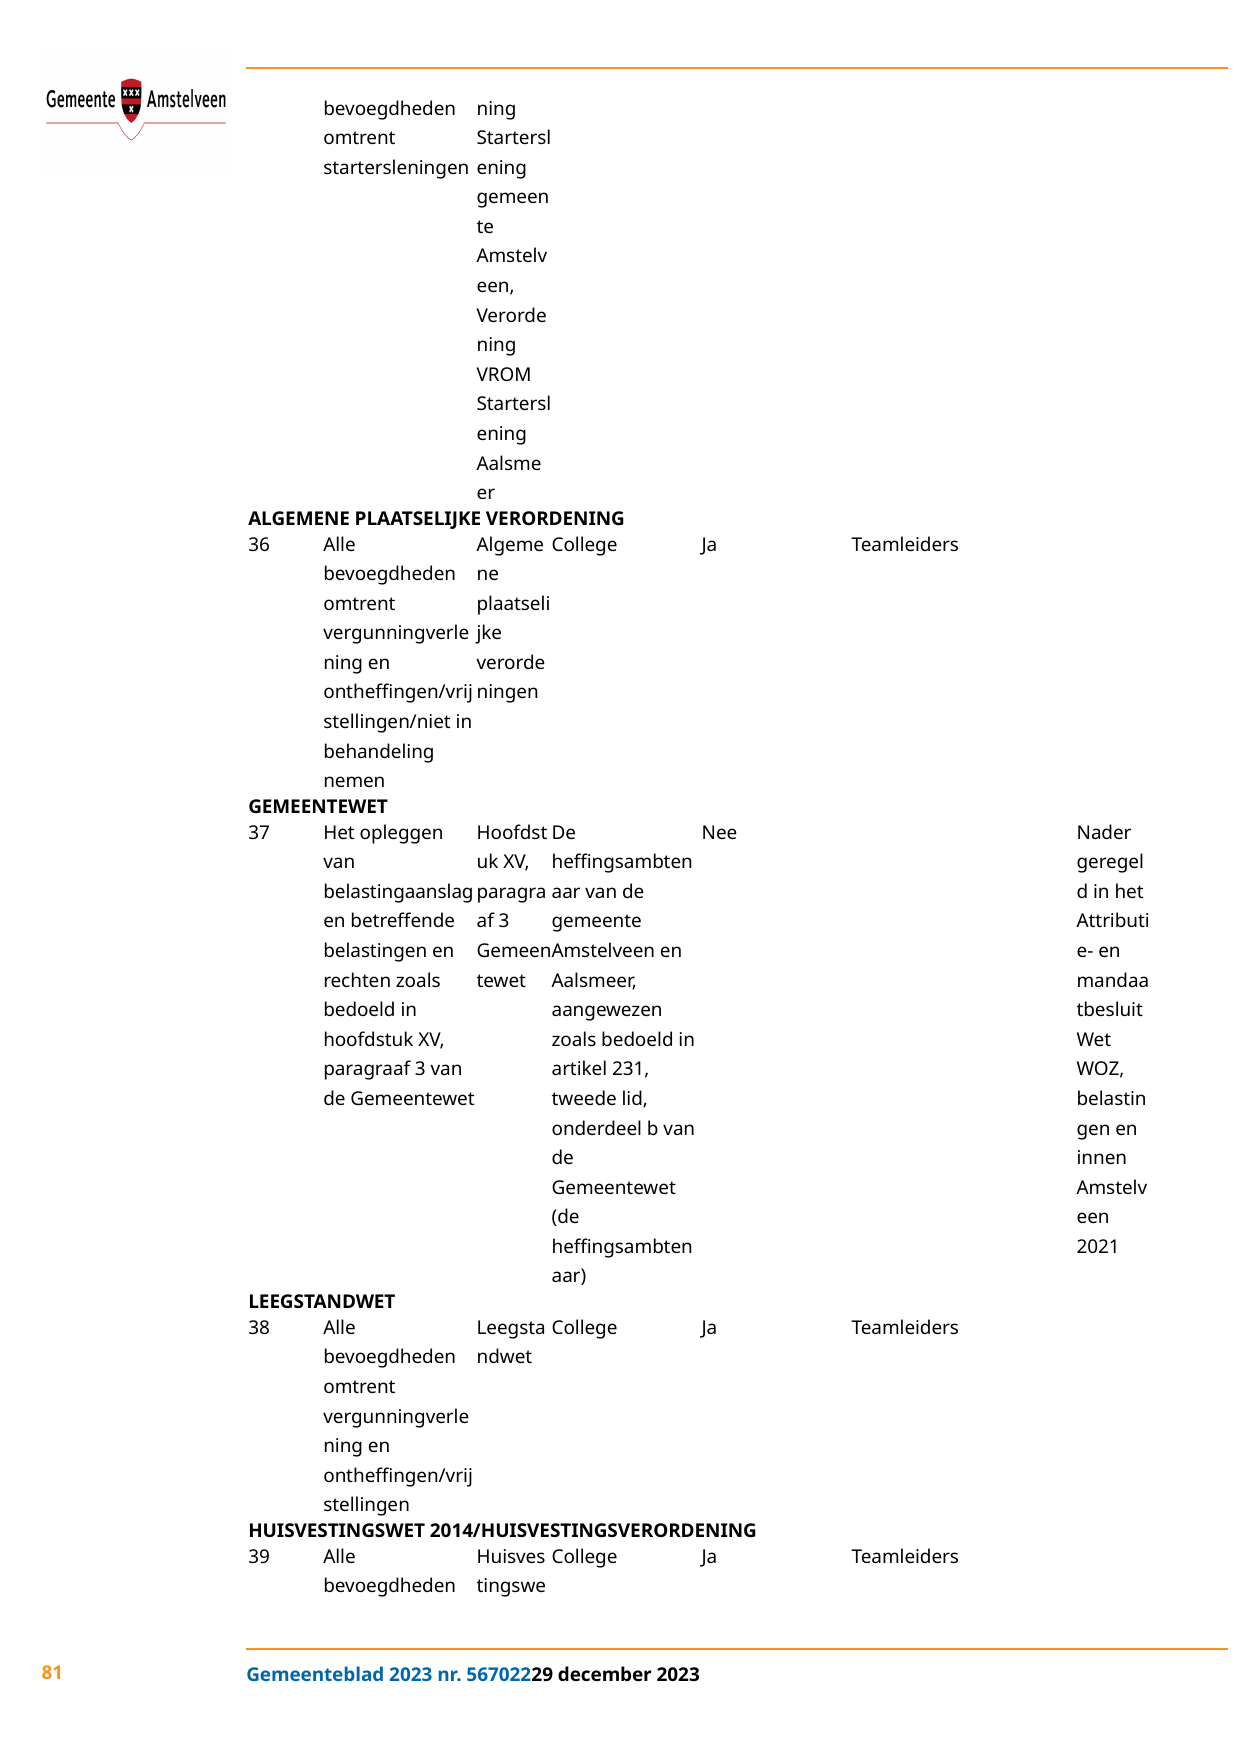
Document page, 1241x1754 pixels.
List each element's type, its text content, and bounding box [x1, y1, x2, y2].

table_cell Huisvestingswe [476, 1543, 551, 1598]
table_cell 39 [248, 1543, 323, 1598]
table_cell ALGEMENE PLAATSELIJKE VERORDENING [248, 505, 1152, 531]
table_cell College [551, 1314, 701, 1517]
table_cell Leegstandwet [476, 1314, 551, 1517]
table_cell HUISVESTINGSWET 2014/HUISVESTINGSVERORDENING [248, 1518, 1152, 1543]
table_cell Nee [701, 819, 851, 1288]
table_cell [701, 95, 851, 505]
table_cell [1076, 531, 1152, 793]
table_cell Teamleiders [851, 531, 1076, 793]
table_cell De heffingsambtenaar van de gemeente Amstelveen en Aalsmeer, aangewezen zoals bedoeld in artikel 231, tweede lid, onderdeel b van de Gemeentewet (de heffingsambtenaar) [551, 819, 701, 1288]
table_cell Alle bevoegdheden [323, 1543, 476, 1598]
table_cell GEMEENTEWET [248, 793, 1152, 819]
table_cell Hoofdstuk XV, paragraaf 3 Gemeentewet [476, 819, 551, 1288]
table_cell Ja [701, 531, 851, 793]
table_cell Ja [701, 1543, 851, 1598]
table_cell [1076, 1543, 1152, 1598]
table_cell ning Starterslening gemeente Amstelveen, Verordening VROM Starterslening Aalsmeer [476, 95, 551, 505]
picture [41, 47, 231, 172]
table_cell Teamleiders [851, 1314, 1076, 1517]
table_cell bevoegdheden omtrent startersleningen [323, 95, 476, 505]
table_cell [851, 819, 1076, 1288]
table_cell 36 [248, 531, 323, 793]
table_cell Alle bevoegdheden omtrent vergunningverlening en ontheffingen/vrijstellingen/niet in behandeling nemen [323, 531, 476, 793]
table_cell Alle bevoegdheden omtrent vergunningverlening en ontheffingen/vrijstellingen [323, 1314, 476, 1517]
table_cell Teamleiders [851, 1543, 1076, 1598]
table_cell College [551, 1543, 701, 1598]
table_cell Het opleggen van belastingaanslagen betreffende belastingen en rechten zoals bedoeld in hoofdstuk XV, paragraaf 3 van de Gemeentewet [323, 819, 476, 1288]
table_cell Ja [701, 1314, 851, 1517]
table_cell [1076, 1314, 1152, 1517]
table_cell LEEGSTANDWET [248, 1289, 1152, 1314]
table_cell Nader geregeld in het Attributie- en mandaatbesluit Wet WOZ, belastingen en innen Amstelveen 2021 [1076, 819, 1152, 1288]
table_cell [1076, 95, 1152, 505]
table_cell 38 [248, 1314, 323, 1517]
table_cell [551, 95, 701, 505]
table_cell 37 [248, 819, 323, 1288]
table_cell College [551, 531, 701, 793]
table_cell [851, 95, 1076, 505]
table_cell Algemene plaatselijke verordeningen [476, 531, 551, 793]
table_cell [248, 95, 323, 505]
